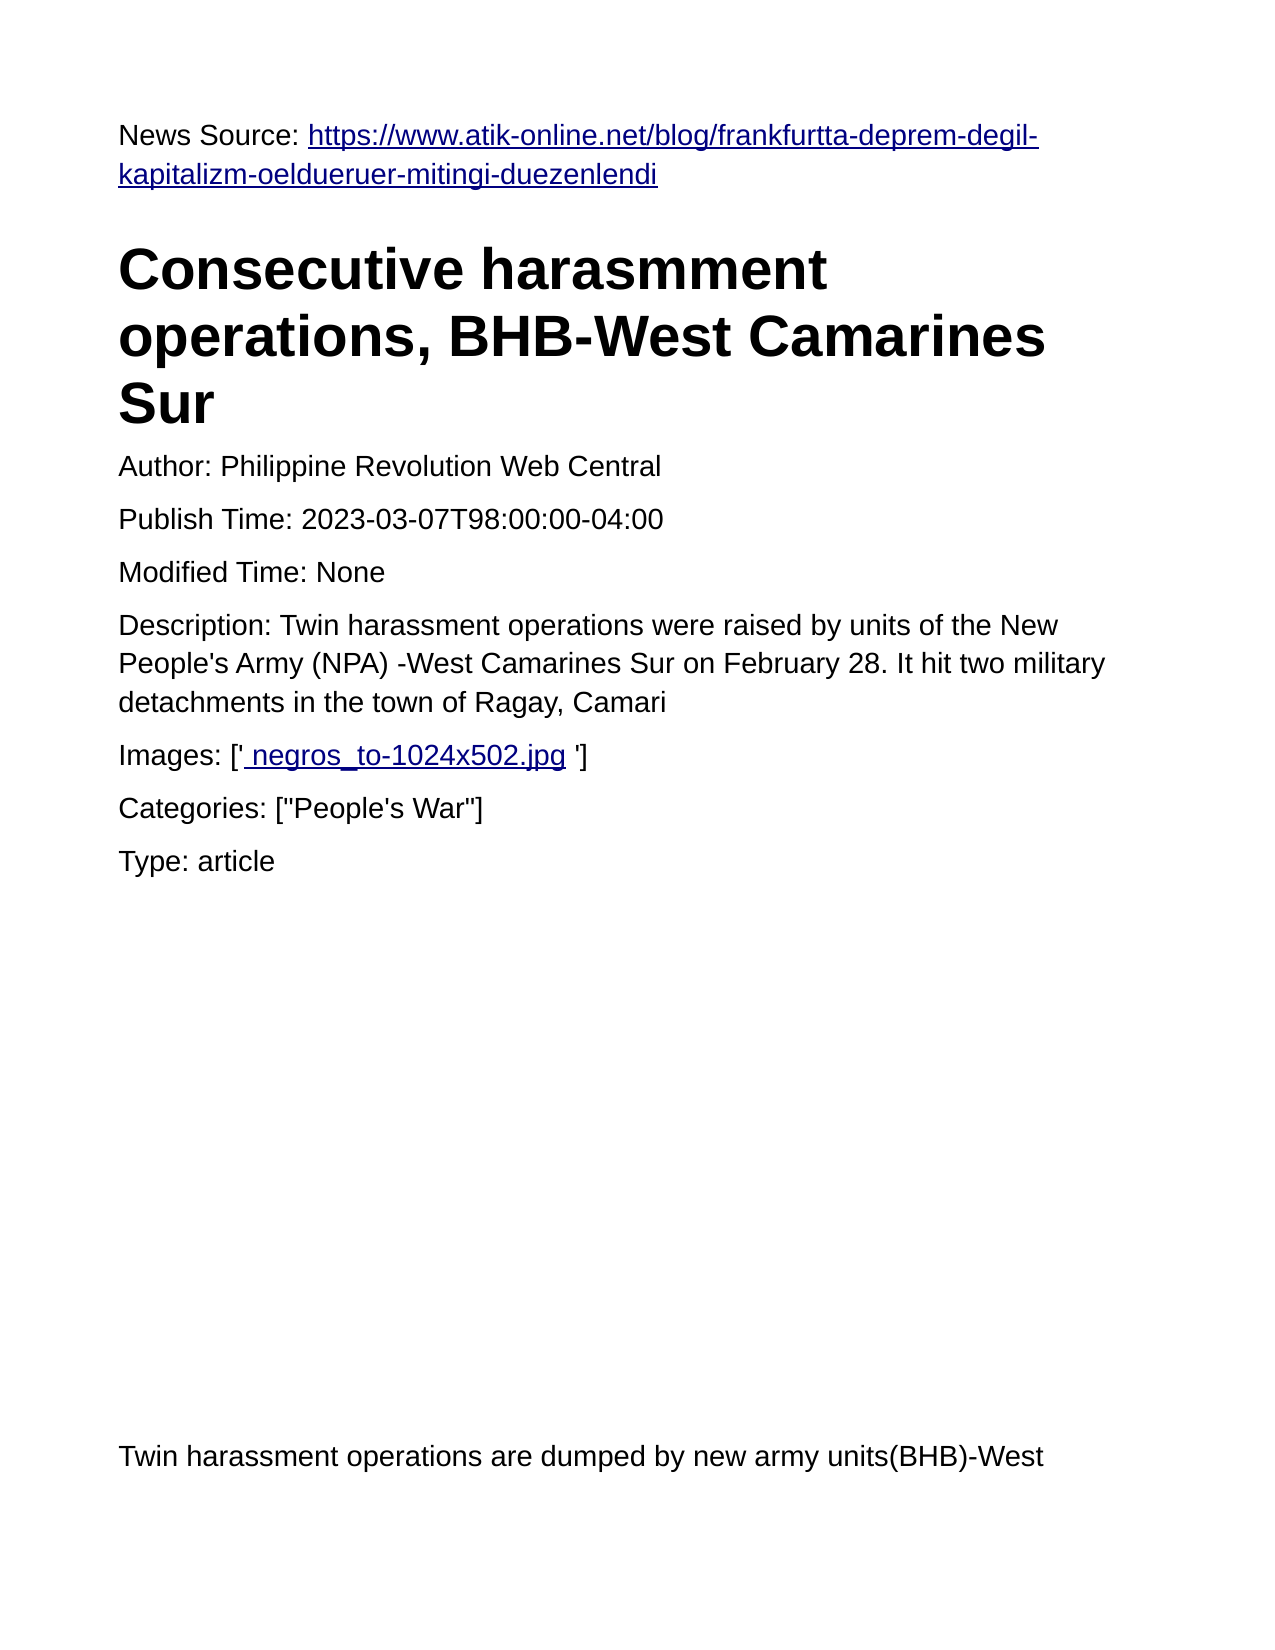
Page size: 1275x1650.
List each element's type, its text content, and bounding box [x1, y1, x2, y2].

text Twin harassment operations are dumped by new army units(BHB)-West [118, 897, 1157, 1472]
text Images: [' negros_to-1024x502.jpg '] [118, 738, 1157, 772]
text Description: Twin harassment operations were raised by units of the New People's Army (NPA) -West Camarines Sur on February 28. It hit two military detachments in the town of Ragay, Camari [118, 608, 1157, 718]
text News Source: https://www.atik-online.net/blog/frankfurtta-deprem-degil-kapitalizm-oeldueruer-mitingi-duezenlendi [118, 118, 1157, 190]
text Type: article [118, 844, 1157, 878]
subtitle Consecutive harasmment operations, BHB-West Camarines Sur [118, 235, 1157, 436]
text Modified Time: None [118, 555, 1157, 588]
text Publish Time: 2023-03-07T98:00:00-04:00 [118, 502, 1157, 535]
text Author: Philippine Revolution Web Central [118, 448, 1157, 482]
text Categories: ["People's War"] [118, 791, 1157, 825]
